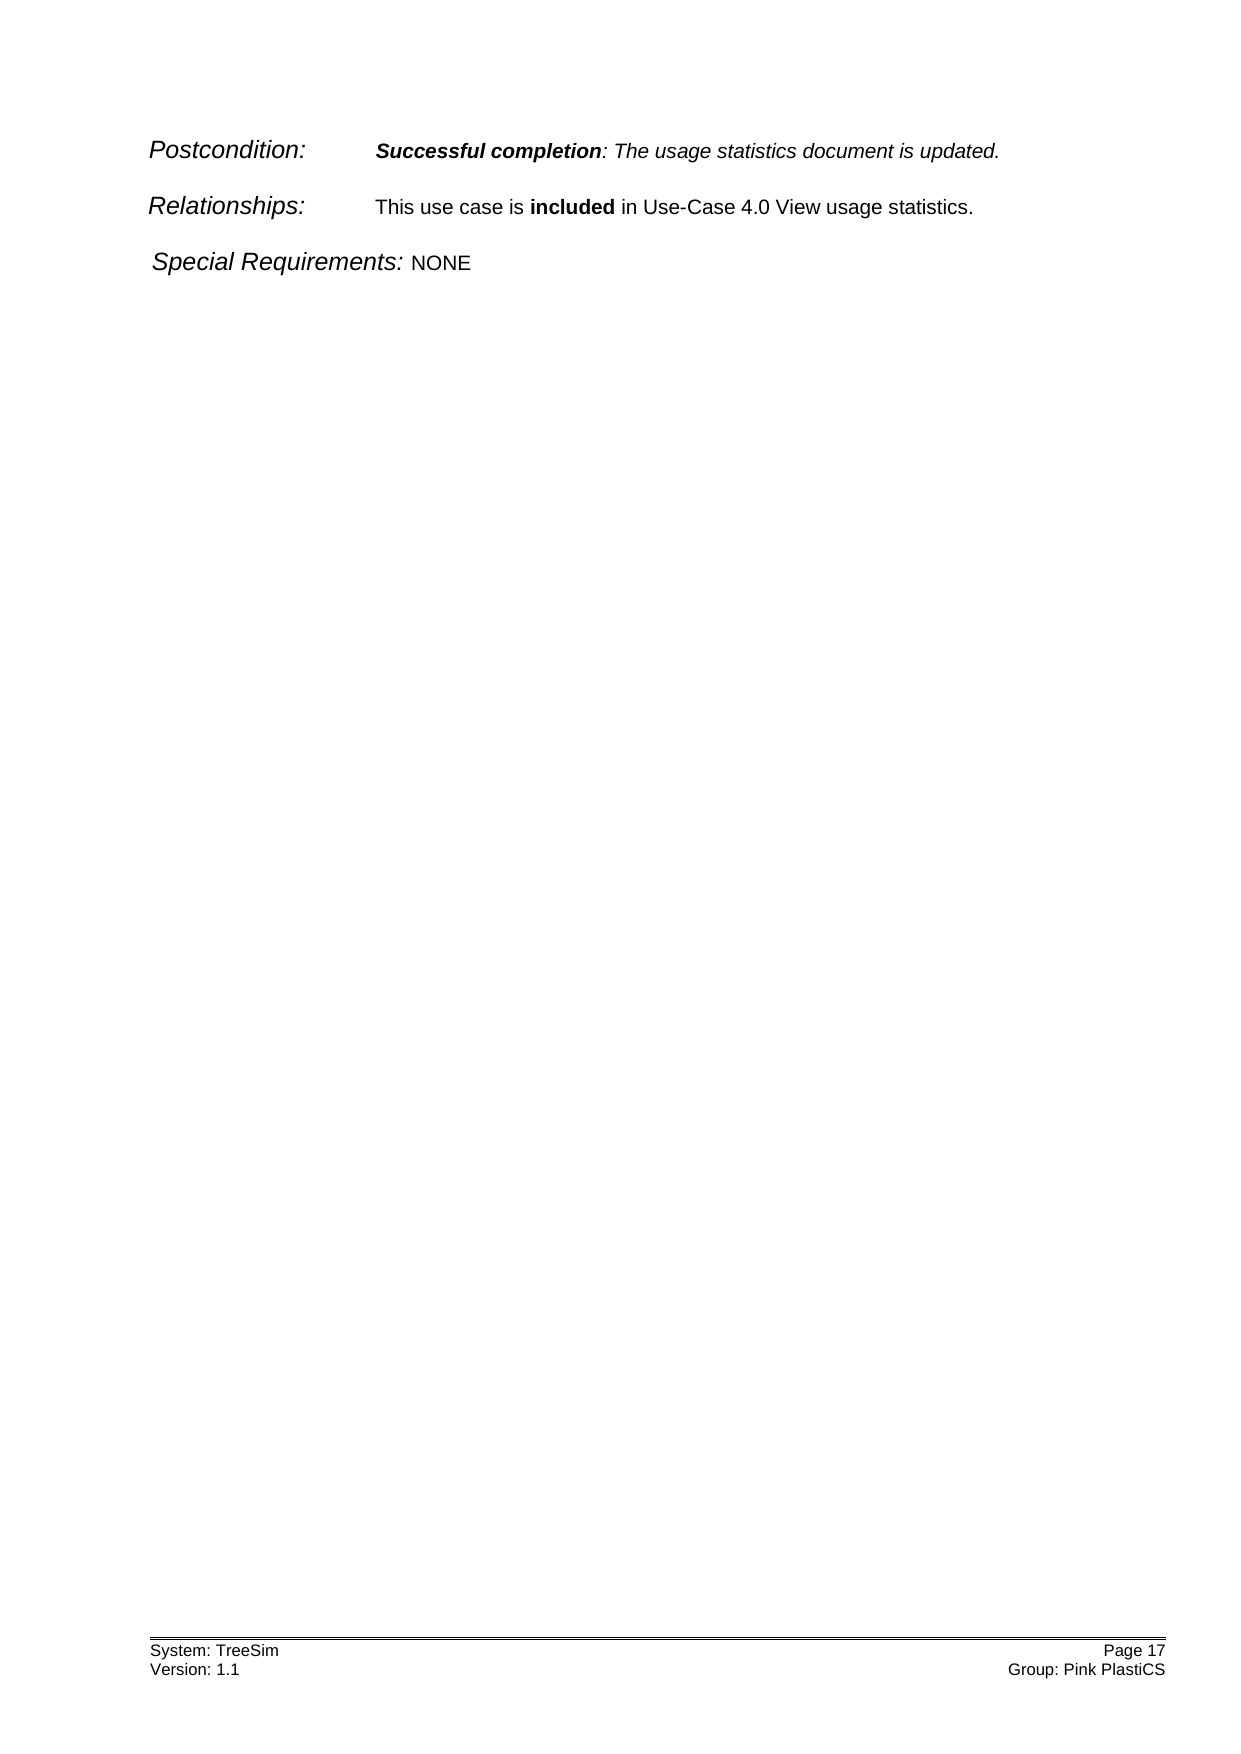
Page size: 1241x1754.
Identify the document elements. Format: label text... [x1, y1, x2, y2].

text Special Requirements: NONE [152, 248, 1166, 276]
text Relationships: This use case is included in Use-Case 4.0 View usage statistics. [148, 192, 1166, 220]
text Postcondition: Successful completion: The usage statistics document is updated. [148, 136, 1166, 164]
